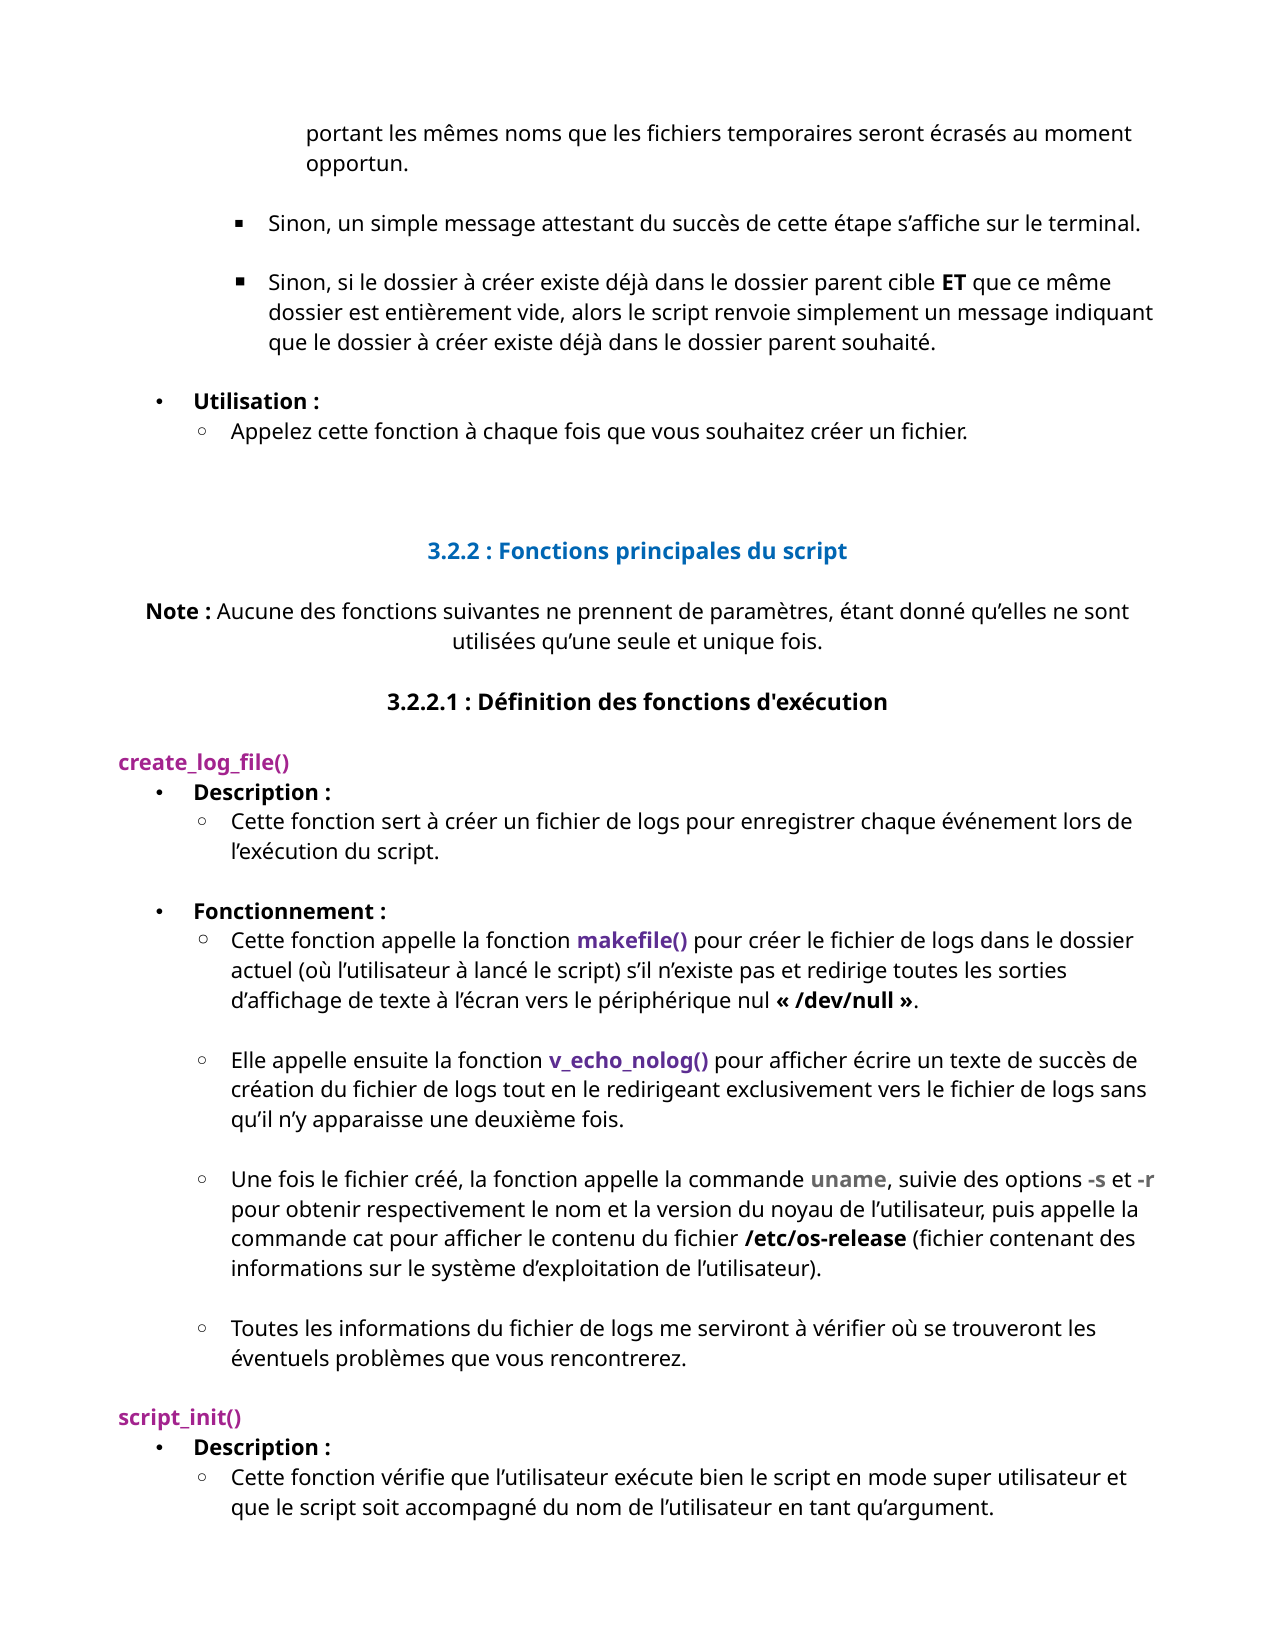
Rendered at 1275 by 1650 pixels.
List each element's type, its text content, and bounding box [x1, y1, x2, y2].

list Sinon, si le dossier à créer existe déjà dans le dossier parent cible ET que ce même dossier est entièrement vide, alors le script renvoie simplement un message indiquant que le dossier à créer existe déjà dans le dossier parent souhaité. [231, 267, 1157, 356]
list Utilisation : [156, 386, 1157, 416]
list Description : [156, 1432, 1157, 1462]
list Fonctionnement : [156, 896, 1157, 925]
list Toutes les informations du fichier de logs me serviront à vérifier où se trouveront les éventuels problèmes que vous rencontrerez. [193, 1313, 1157, 1372]
text create_log_file() [118, 747, 1157, 776]
list Appelez cette fonction à chaque fois que vous souhaitez créer un fichier. [193, 416, 1157, 446]
list portant les mêmes noms que les fichiers temporaires seront écrasés au moment opportun. [268, 118, 1157, 178]
list Description : [156, 776, 1157, 806]
text 3.2.2.1 : Définition des fonctions d'exécution [118, 686, 1157, 717]
text script_init() [118, 1402, 1157, 1432]
list Cette fonction vérifie que l’utilisateur exécute bien le script en mode super utilisateur et que le script soit accompagné du nom de l’utilisateur en tant qu’argument. [193, 1462, 1157, 1521]
list Une fois le fichier créé, la fonction appelle la commande uname, suivie des options -s et -r pour obtenir respectivement le nom et la version du noyau de l’utilisateur, puis appelle la commande cat pour afficher le contenu du fichier /etc/os-release (fichier contenant des informations sur le système d’exploitation de l’utilisateur). [193, 1164, 1157, 1283]
list Elle appelle ensuite la fonction v_echo_nolog() pour afficher écrire un texte de succès de création du fichier de logs tout en le redirigeant exclusivement vers le fichier de logs sans qu’il n’y apparaisse une deuxième fois. [193, 1044, 1157, 1134]
list Cette fonction appelle la fonction makefile() pour créer le fichier de logs dans le dossier actuel (où l’utilisateur à lancé le script) s’il n’existe pas et redirige toutes les sorties d’affichage de texte à l’écran vers le périphérique nul « /dev/null ». [193, 925, 1157, 1015]
text 3.2.2 : Fonctions ­principales du script [118, 535, 1157, 566]
text Note : Aucune des fonctions suivantes ne prennent de paramètres, étant donné qu’elles ne sont utilisées qu’une seule et unique fois. [118, 596, 1157, 656]
list Cette fonction sert à créer un fichier de logs pour enregistrer chaque événement lors de l’exécution du script. [193, 806, 1157, 866]
list Sinon, un simple message attestant du succès de cette étape s’affiche sur le terminal. [231, 207, 1157, 237]
